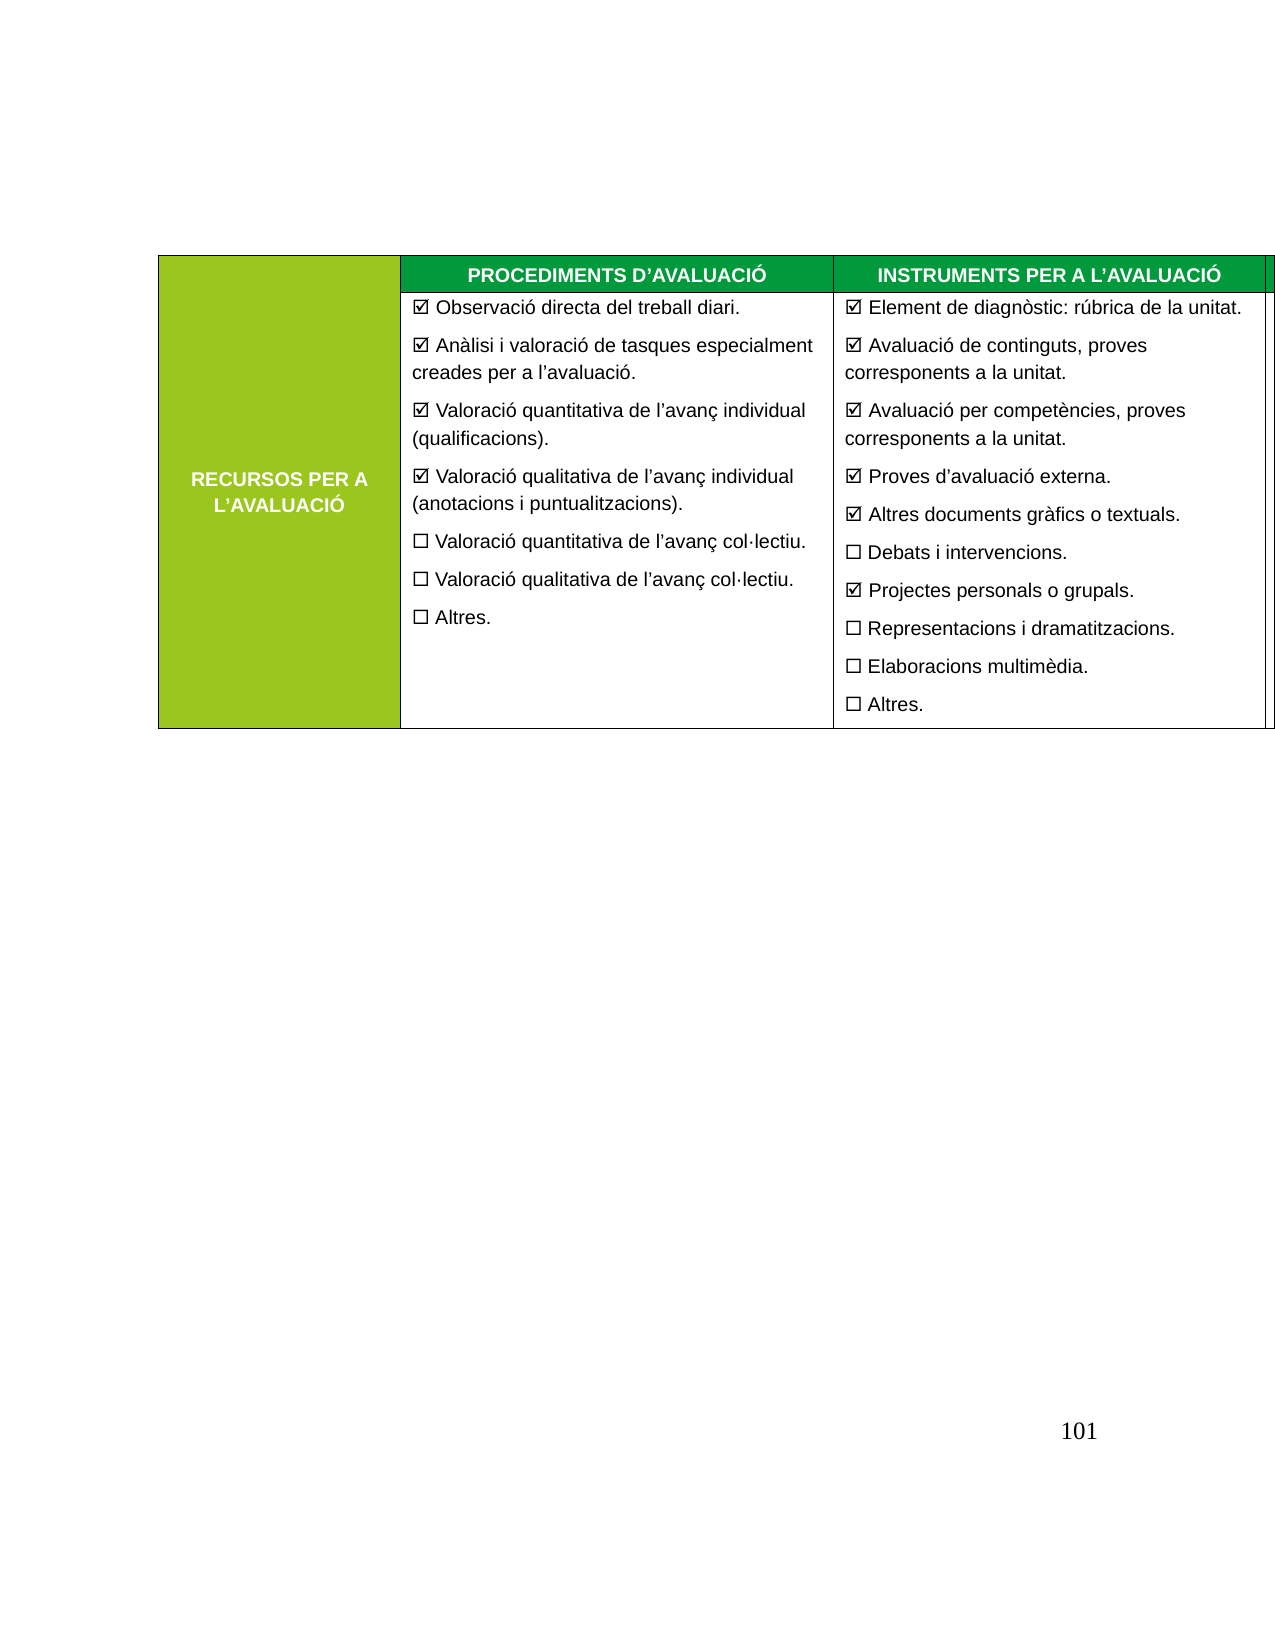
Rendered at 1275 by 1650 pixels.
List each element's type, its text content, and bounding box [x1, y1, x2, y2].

table_cell  Element de diagnòstic: rúbrica de la unitat.  Avaluació de continguts, proves corresponents a la unitat.  Avaluació per competències, proves corresponents a la unitat.  Proves d’avaluació externa.  Altres documents gràfics o textuals.  Debats i intervencions.  Projectes personals o grupals.  Representacions i dramatitzacions.  Elaboracions multimèdia.  Altres. [834, 293, 1265, 728]
table_header INSTRUMENTS PER A L’AVALUACIÓ [834, 256, 1265, 292]
table_header PROCEDIMENTS D’AVALUACIÓ [401, 256, 833, 292]
table_header RECURSOS PER A L’AVALUACIÓ [159, 256, 400, 728]
table_cell  Observació directa del treball diari.  Anàlisi i valoració de tasques especialment creades per a l’avaluació.  Valoració quantitativa de l’avanç individual (qualificacions).  Valoració qualitativa de l’avanç individual (anotacions i puntualitzacions).  Valoració quantitativa de l’avanç col·lectiu.  Valoració qualitativa de l’avanç col·lectiu.  Altres. [401, 293, 833, 728]
